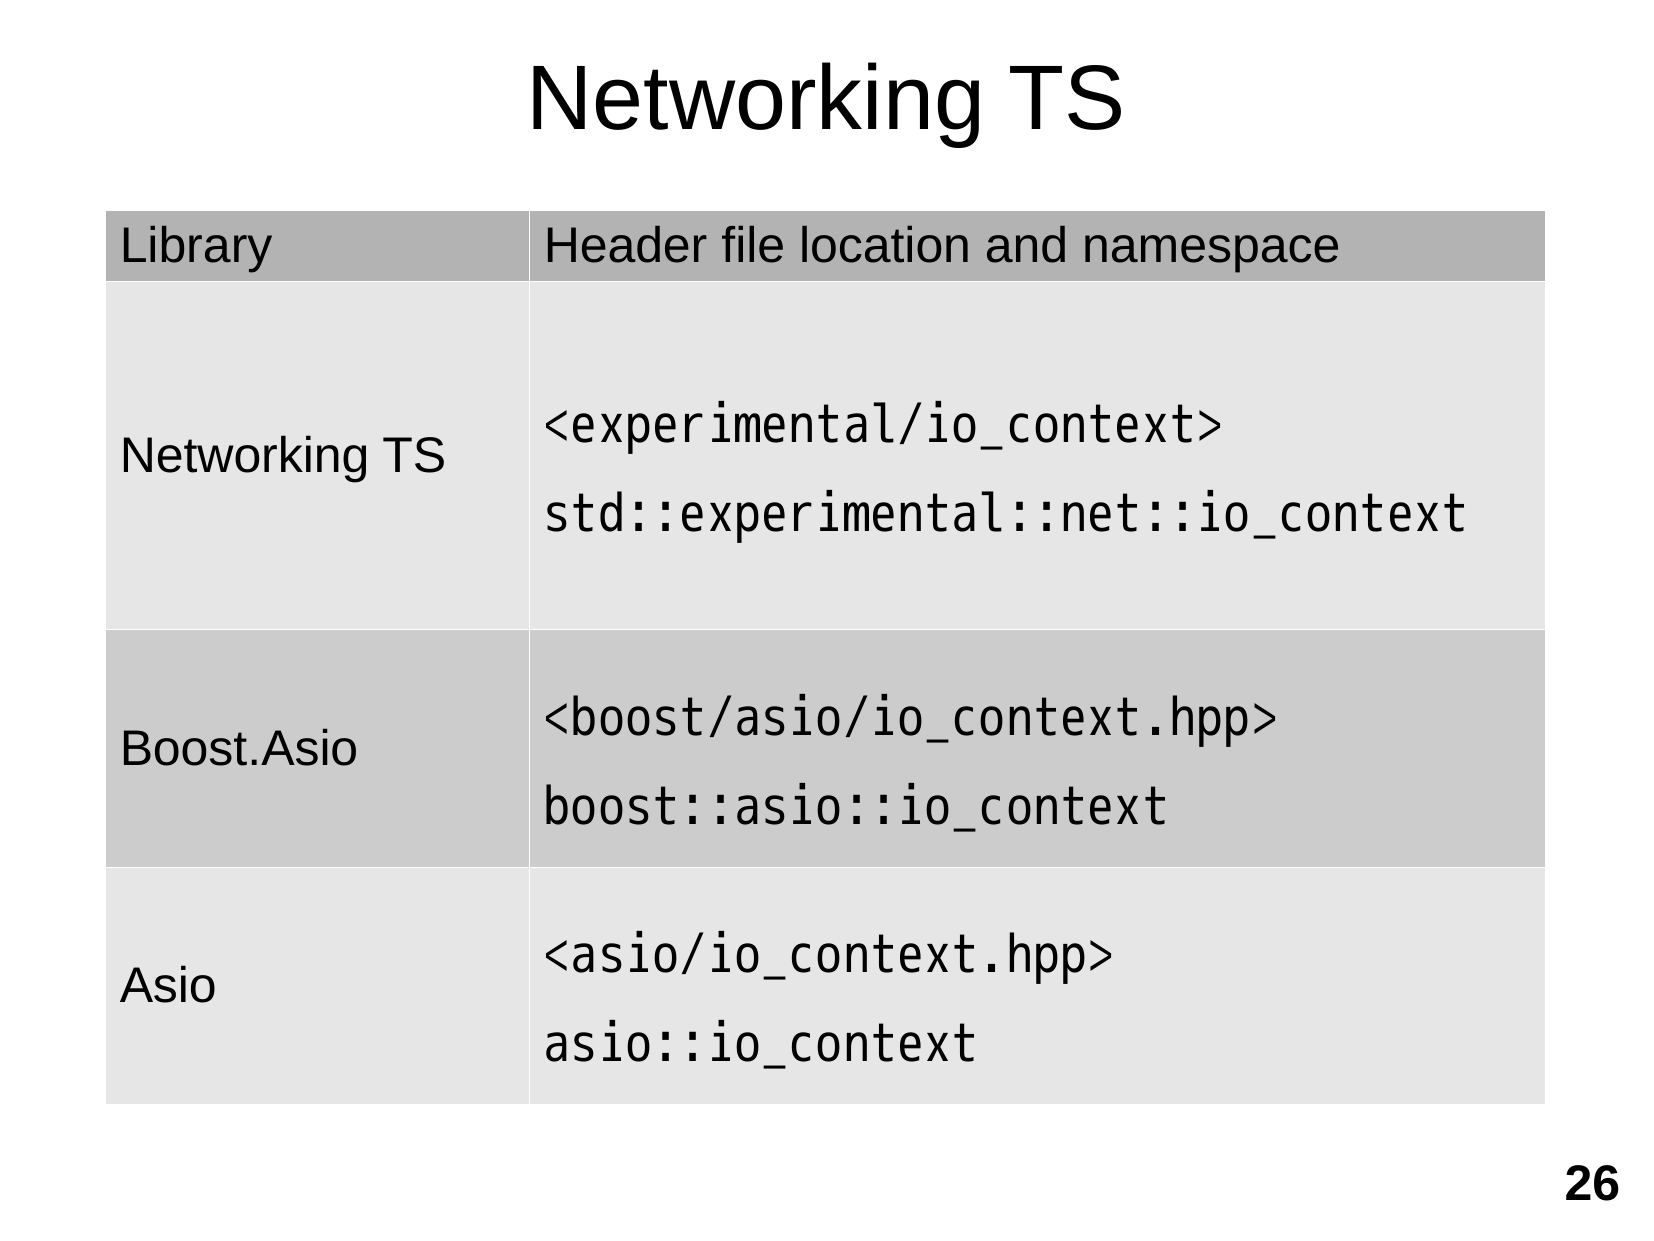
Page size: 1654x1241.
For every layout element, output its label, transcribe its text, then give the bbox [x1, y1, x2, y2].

table_header Library [106, 211, 529, 281]
table_cell <boost/asio/io_context.hpp> boost::asio::io_context [530, 630, 1545, 867]
title Networking TS [82, 15, 1571, 181]
table_header Header file location and namespace [530, 211, 1545, 281]
table_cell Boost.Asio [106, 630, 529, 867]
table_cell <asio/io_context.hpp> asio::io_context [530, 868, 1545, 1104]
table_cell Networking TS [106, 282, 529, 629]
table_cell <experimental/io_context> std::experimental::net::io_context [530, 282, 1545, 629]
table_cell Asio [106, 868, 529, 1104]
